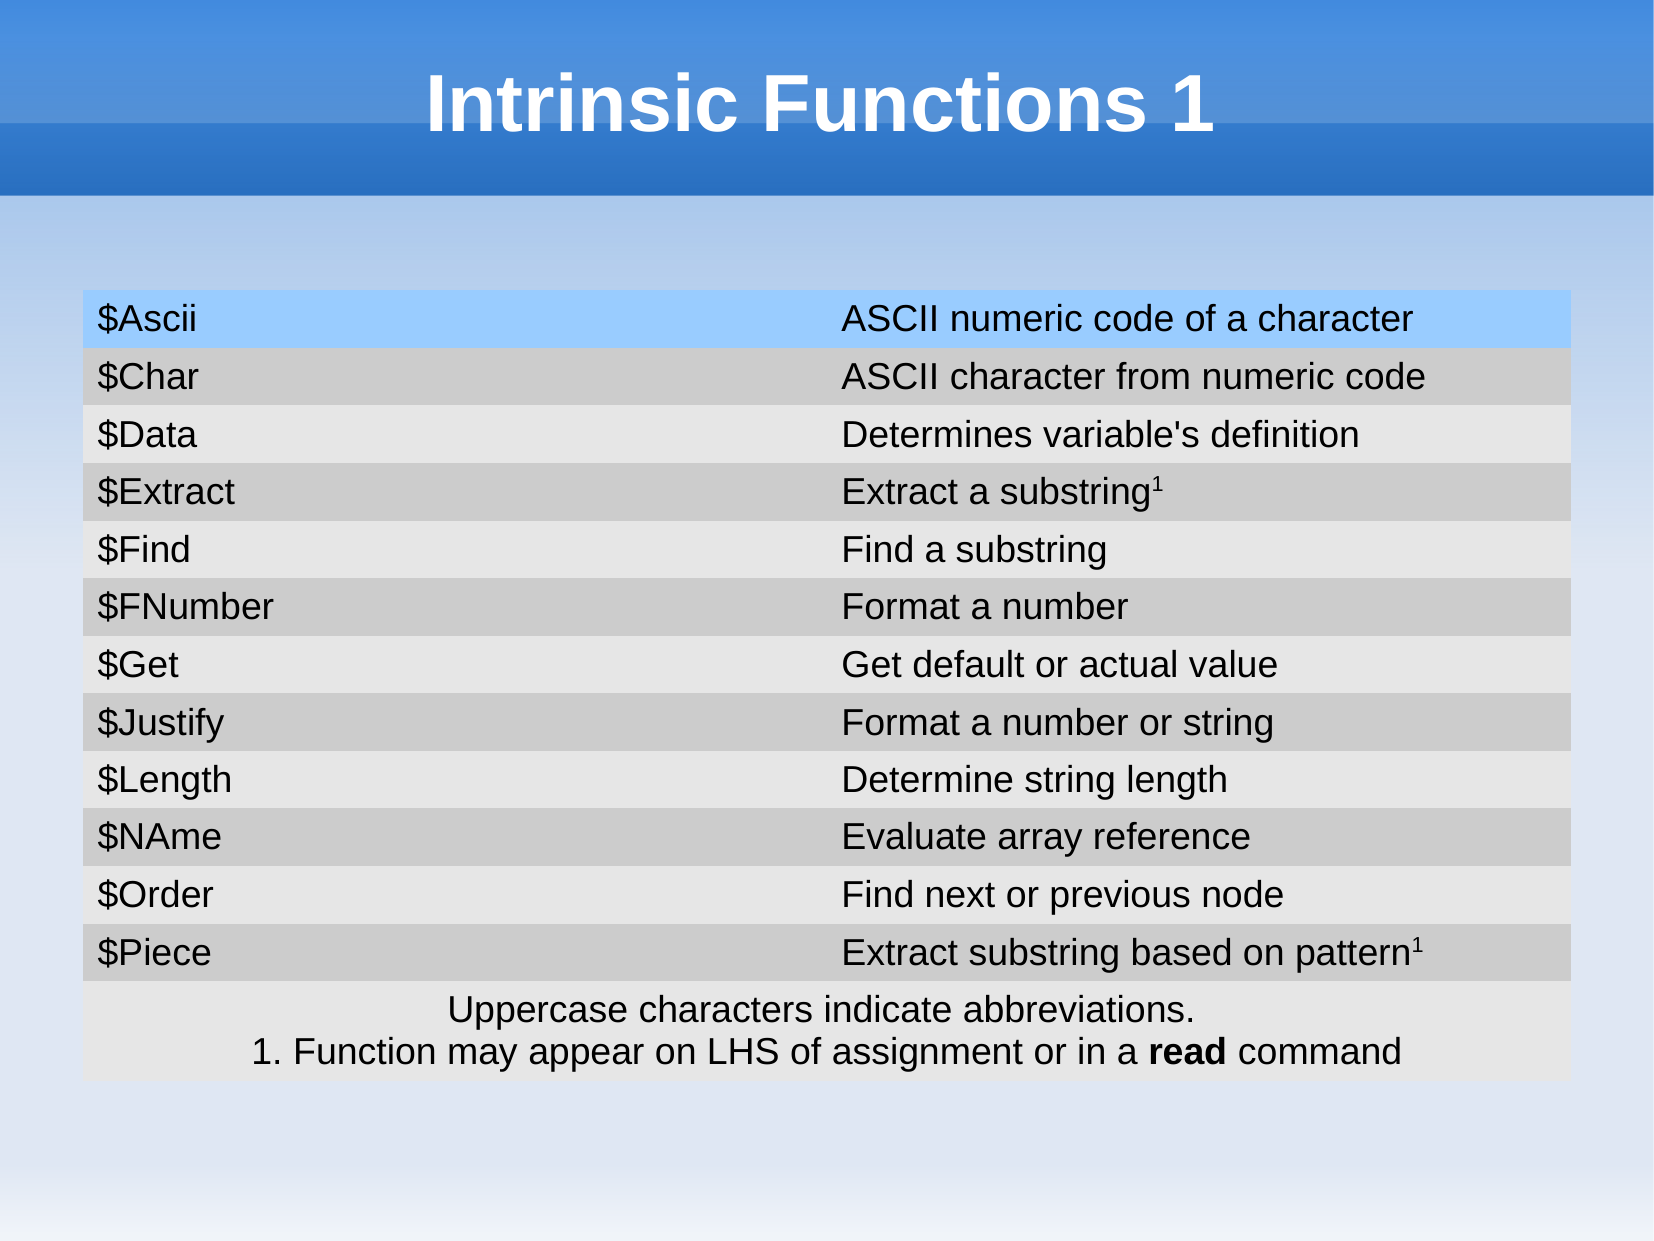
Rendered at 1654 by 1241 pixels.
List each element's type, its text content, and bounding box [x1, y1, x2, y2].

table_cell $Extract [83, 463, 827, 521]
table_cell $Justify [83, 693, 827, 751]
table_header $Ascii [83, 290, 827, 348]
table_cell Find a substring [827, 521, 1571, 578]
table_cell Format a number or string [827, 693, 1571, 751]
table_cell Uppercase characters indicate abbreviations. 1. Function may appear on LHS of assignment or in a read command [83, 981, 1571, 1081]
table_cell $Get [83, 636, 827, 693]
table_cell $Data [83, 405, 827, 463]
table_cell Get default or actual value [827, 636, 1571, 693]
table_cell Format a number [827, 578, 1571, 636]
table_cell Extract substring based on pattern1 [827, 924, 1571, 981]
title Intrinsic Functions 1 [76, 0, 1565, 208]
table_cell $Length [83, 751, 827, 808]
table_cell Determines variable's definition [827, 405, 1571, 463]
table_header ASCII numeric code of a character [827, 290, 1571, 348]
picture [0, 0, 1654, 1241]
table_cell $NAme [83, 808, 827, 866]
table_cell $FNumber [83, 578, 827, 636]
table_cell Extract a substring1 [827, 463, 1571, 521]
table_cell $Order [83, 866, 827, 924]
table_cell Evaluate array reference [827, 808, 1571, 866]
table_cell $Find [83, 521, 827, 578]
table_cell Find next or previous node [827, 866, 1571, 924]
table_cell $Char [83, 348, 827, 405]
table_cell Determine string length [827, 751, 1571, 808]
table_cell $Piece [83, 924, 827, 981]
table_cell ASCII character from numeric code [827, 348, 1571, 405]
